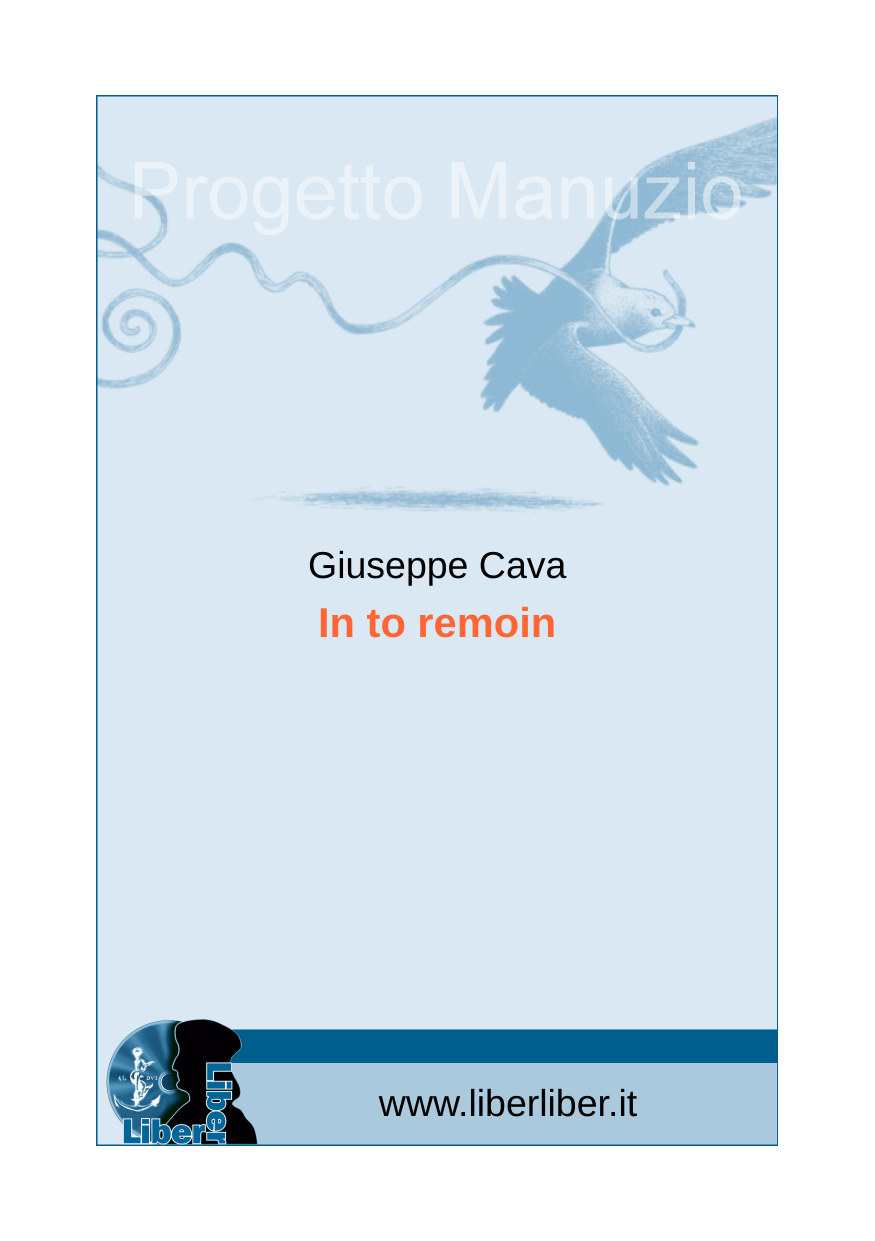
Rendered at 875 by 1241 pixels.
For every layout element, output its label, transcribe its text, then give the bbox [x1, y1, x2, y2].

text Giuseppe Cava [94, 543, 779, 586]
picture [36, 220, 95, 1021]
picture [779, 220, 837, 1021]
picture [98, 646, 776, 1021]
picture [98, 586, 776, 598]
picture [98, 220, 776, 543]
text www.liberliber.it [331, 1081, 685, 1124]
text In to remoin [94, 598, 779, 646]
